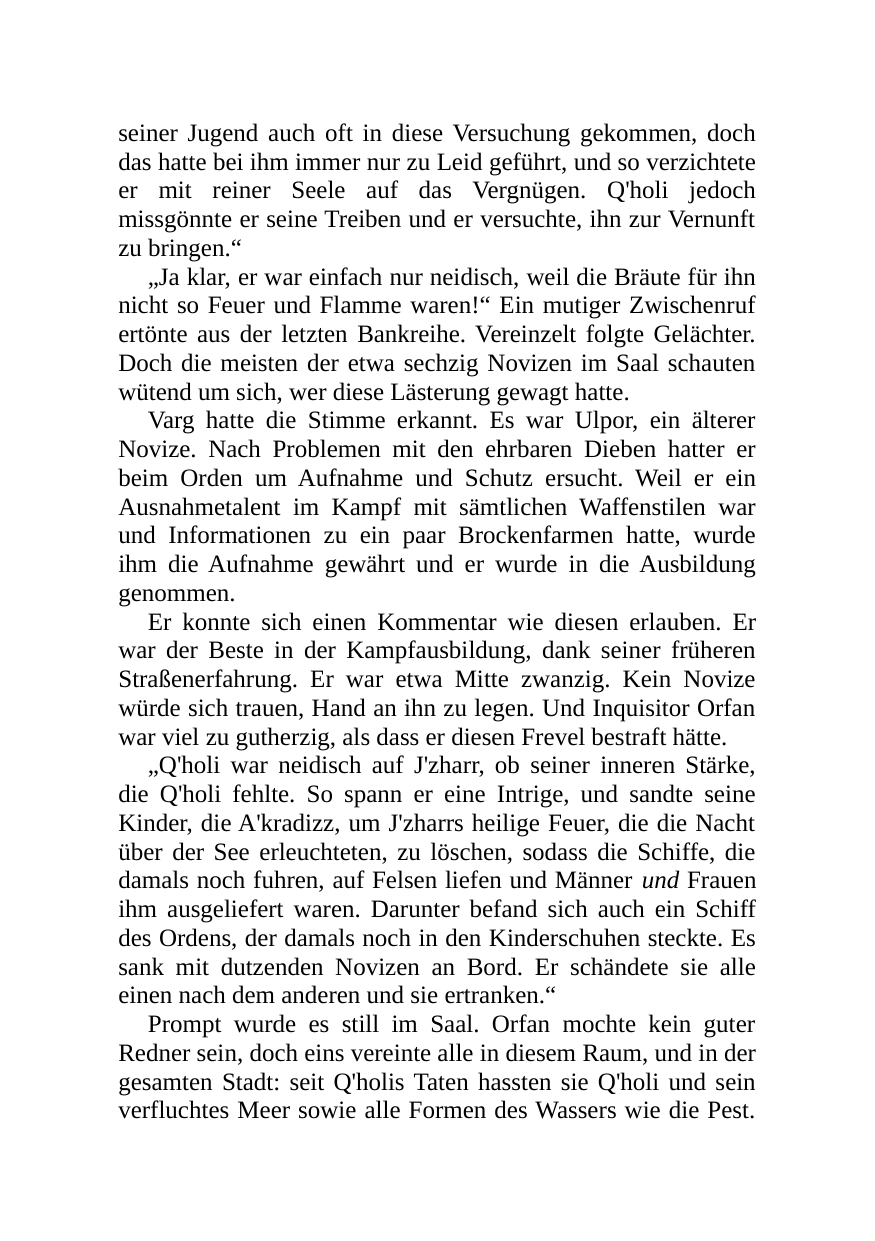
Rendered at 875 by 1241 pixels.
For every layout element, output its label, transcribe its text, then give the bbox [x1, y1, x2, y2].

text Prompt wurde es still im Saal. Orfan mochte kein guter Redner sein, doch eins vereinte alle in diesem Raum, und in der gesamten Stadt: seit Q'holis Taten hassten sie Q'holi und sein verfluchtes Meer sowie alle Formen des Wassers wie die Pest. [118, 1009, 756, 1124]
text „Q'holi war neidisch auf J'zharr, ob seiner inneren Stärke, die Q'holi fehlte. So spann er eine Intrige, und sandte seine Kinder, die A'kradizz, um J'zharrs heilige Feuer, die die Nacht über der See erleuchteten, zu löschen, sodass die Schiffe, die damals noch fuhren, auf Felsen liefen und Männer und Frauen ihm ausgeliefert waren. Darunter befand sich auch ein Schiff des Ordens, der damals noch in den Kinderschuhen steckte. Es sank mit dutzenden Novizen an Bord. Er schändete sie alle einen nach dem anderen und sie ertranken.“ [118, 751, 756, 1009]
text Er konnte sich einen Kommentar wie diesen erlauben. Er war der Beste in der Kampfausbildung, dank seiner früheren Straßenerfahrung. Er war etwa Mitte zwanzig. Kein Novize würde sich trauen, Hand an ihn zu legen. Und Inquisitor Orfan war viel zu gutherzig, als dass er diesen Frevel bestraft hätte. [118, 607, 756, 751]
text „Ja klar, er war einfach nur neidisch, weil die Bräute für ihn nicht so Feuer und Flamme waren!“ Ein mutiger Zwischenruf ertönte aus der letzten Bankreihe. Vereinzelt folgte Gelächter. Doch die meisten der etwa sechzig Novizen im Saal schauten wütend um sich, wer diese Lästerung gewagt hatte. [118, 262, 756, 406]
text Varg hatte die Stimme erkannt. Es war Ulpor, ein älterer Novize. Nach Problemen mit den ehrbaren Dieben hatter er beim Orden um Aufnahme und Schutz ersucht. Weil er ein Ausnahmetalent im Kampf mit sämtlichen Waffenstilen war und Informationen zu ein paar Brockenfarmen hatte, wurde ihm die Aufnahme gewährt und er wurde in die Ausbildung genommen. [118, 406, 756, 607]
text seiner Jugend auch oft in diese Versuchung gekommen, doch das hatte bei ihm immer nur zu Leid geführt, und so verzichtete er mit reiner Seele auf das Vergnügen. Q'holi jedoch missgönnte er seine Treiben und er versuchte, ihn zur Vernunft zu bringen.“ [118, 118, 756, 262]
